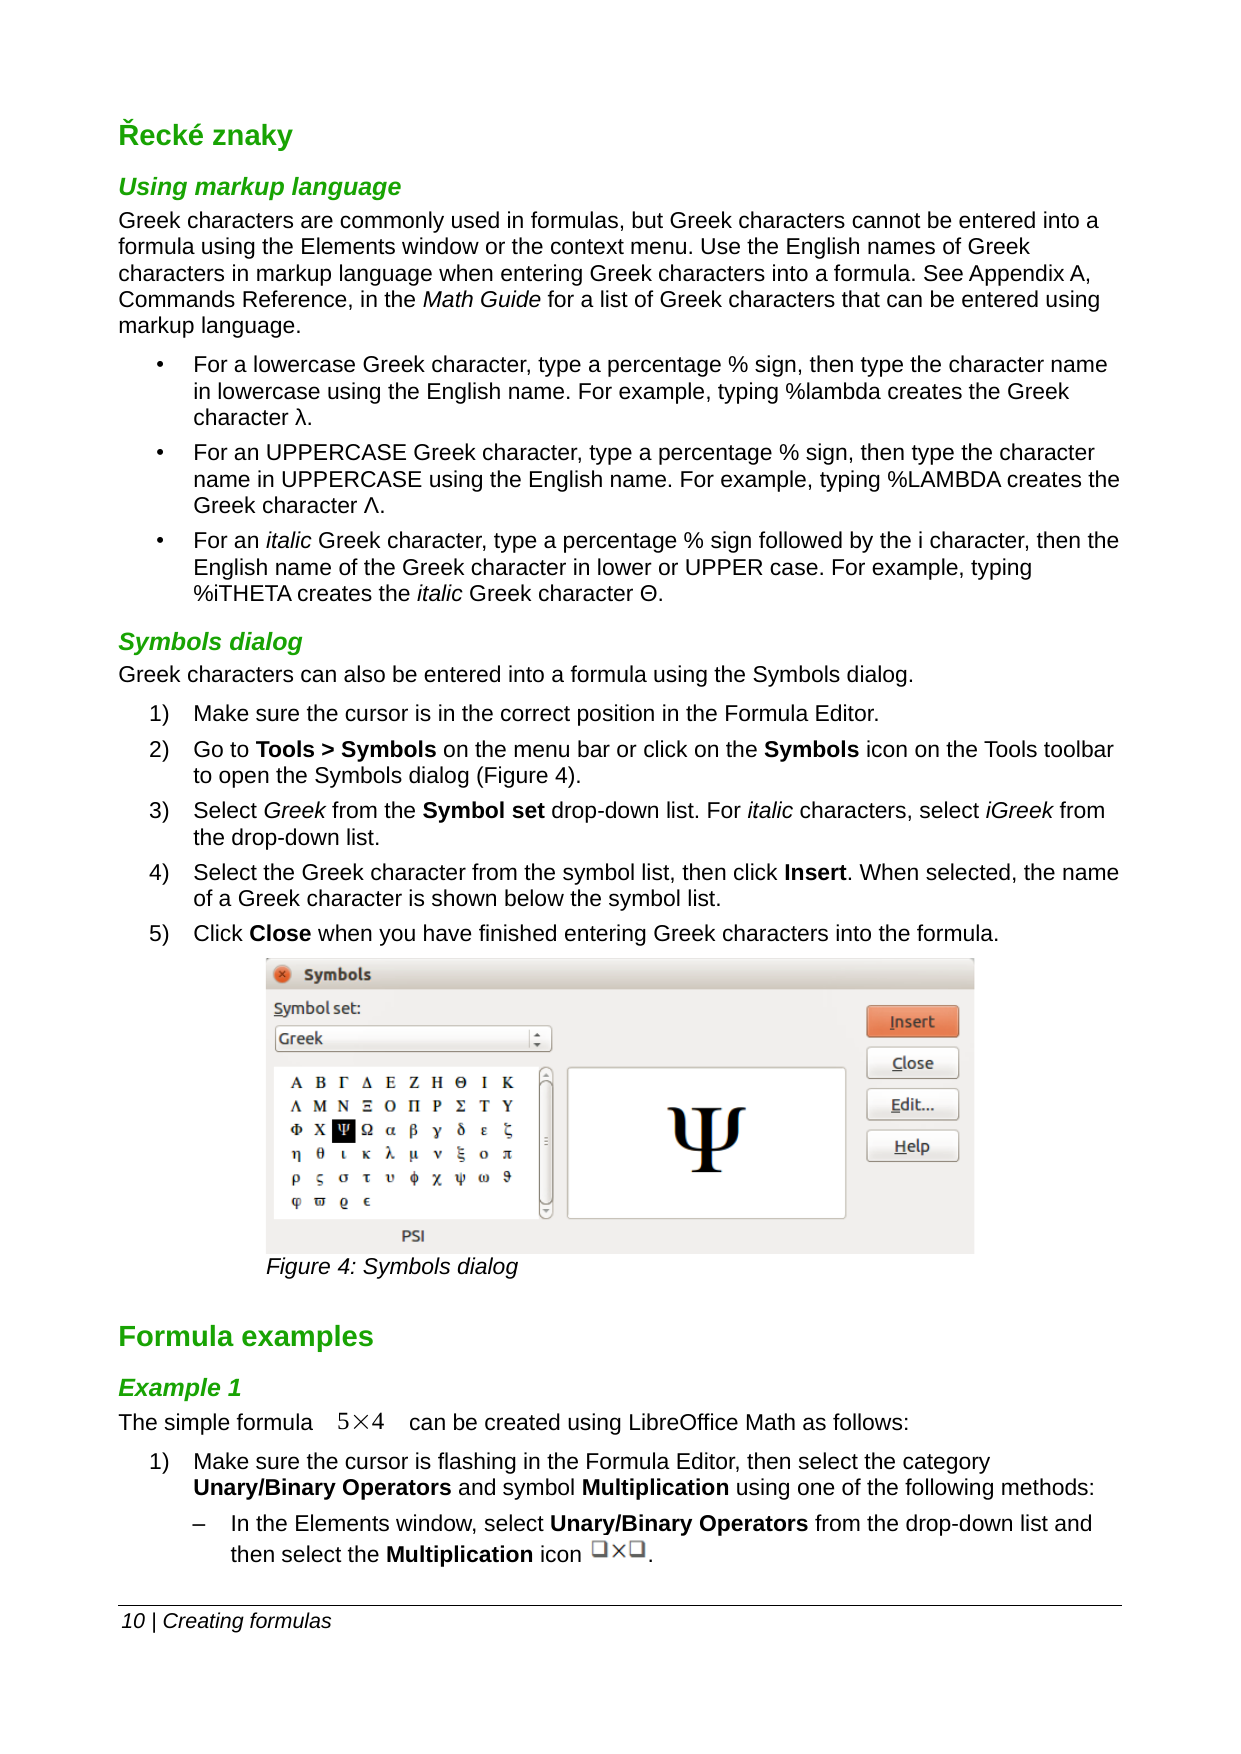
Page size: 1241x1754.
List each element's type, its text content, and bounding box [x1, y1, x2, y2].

text The simple formula can be created using LibreOffice Math as follows: [118, 1408, 1122, 1435]
subtitle Using markup language [118, 172, 1122, 201]
text Greek characters can also be entered into a formula using the Symbols dialog. [118, 661, 1122, 688]
subtitle Řecké znaky [118, 118, 1122, 152]
picture [265, 958, 975, 1254]
list Make sure the cursor is in the correct position in the Formula Editor. [169, 700, 1122, 727]
list Select the Greek character from the symbol list, then click Insert. When selected, the name of a Greek character is shown below the symbol list. [169, 859, 1122, 911]
list Select Greek from the Symbol set drop-down list. For italic characters, select iGreek from the drop-down list. [169, 797, 1122, 850]
picture [588, 1535, 648, 1563]
list For an UPPERCASE Greek character, type a percentage % sign, then type the character name in UPPERCASE using the English name. For example, typing %LAMBDA creates the Greek character Λ. [156, 439, 1122, 518]
subtitle Formula examples [118, 1319, 1122, 1352]
list Make sure the cursor is flashing in the Formula Editor, then select the category Unary/Binary Operators and symbol Multiplication using one of the following methods: [169, 1448, 1122, 1501]
list Go to Tools > Symbols on the menu bar or click on the Symbols icon on the Tools toolbar to open the Symbols dialog (Figure 4). [169, 736, 1122, 788]
list Click Close when you have finished entering Greek characters into the formula. [169, 920, 1122, 947]
text Greek characters are commonly used in formulas, but Greek characters cannot be entered into a formula using the Elements window or the context menu. Use the English names of Greek characters in markup language when entering Greek characters into a formula. See Appendix A, Commands Reference, in the Math Guide for a list of Greek characters that can be entered using markup language. [118, 207, 1122, 339]
list For a lowercase Greek character, type a percentage % sign, then type the character name in lowercase using the English name. For example, typing %lambda creates the Greek character λ. [156, 351, 1122, 430]
subtitle Example 1 [118, 1373, 1122, 1402]
list In the Elements window, select Unary/Binary Operators from the drop-down list and then select the Multiplication icon . [192, 1509, 1122, 1567]
subtitle Symbols dialog [118, 627, 1122, 656]
list For an italic Greek character, type a percentage % sign followed by the i character, then the English name of the Greek character in lower or UPPER case. For example, typing %iTHETA creates the italic Greek character Θ. [156, 527, 1122, 606]
text Figure 4: Symbols dialog [266, 1254, 974, 1279]
